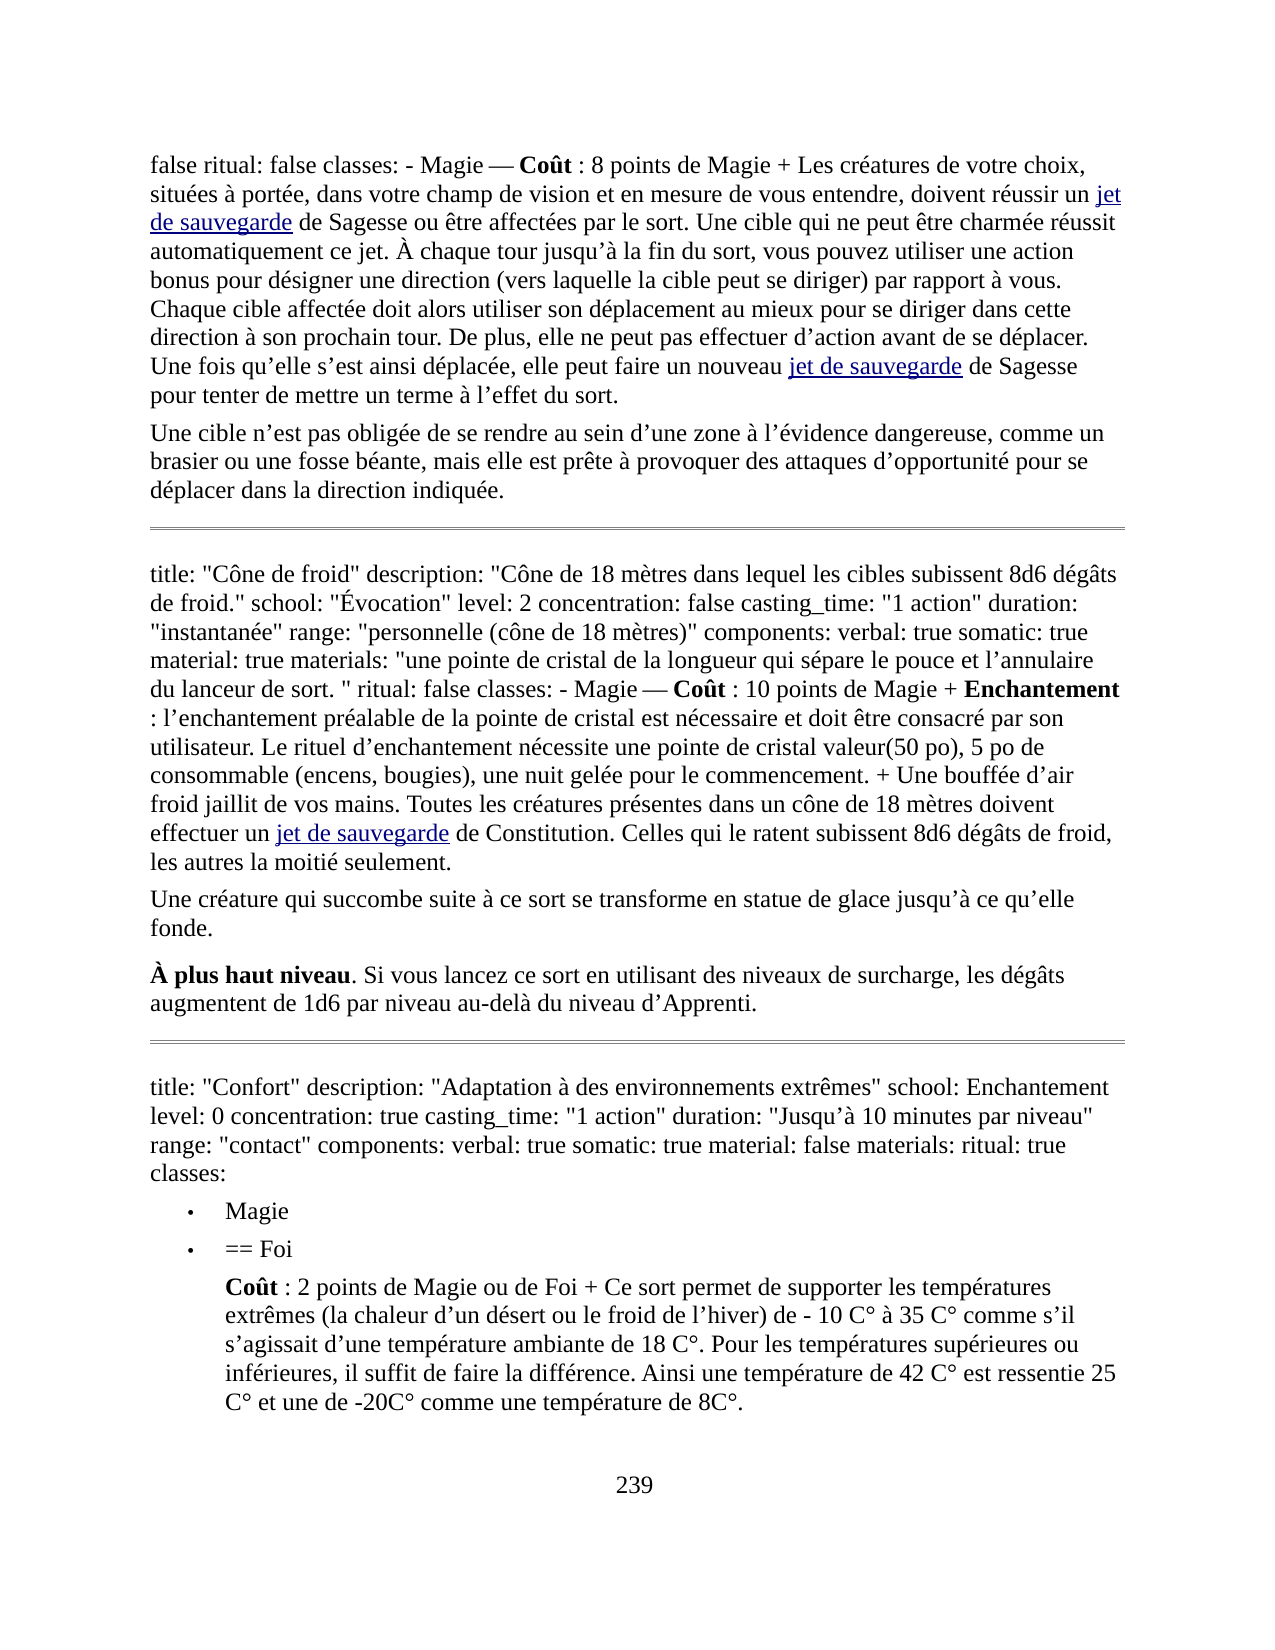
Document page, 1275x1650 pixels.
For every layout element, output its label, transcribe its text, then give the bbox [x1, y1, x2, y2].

text Une créature qui succombe suite à ce sort se transforme en statue de glace jusqu’à ce qu’elle fonde. [150, 884, 1125, 942]
text Une cible n’est pas obligée de se rendre au sein d’une zone à l’évidence dangereuse, comme un brasier ou une fosse béante, mais elle est prête à provoquer des attaques d’opportunité pour se déplacer dans la direction indiquée. [150, 418, 1125, 504]
list Coût : 2 points de Magie ou de Foi + Ce sort permet de supporter les températures extrêmes (la chaleur d’un désert ou le froid de l’hiver) de - 10 C° à 35 C° comme s’il s’agissait d’une température ambiante de 18 C°. Pour les températures supérieures ou inférieures, il suffit de faire la différence. Ainsi une température de 42 C° est ressentie 25 C° et une de -20C° comme une température de 8C°. [187, 1272, 1125, 1415]
text À plus haut niveau. Si vous lancez ce sort en utilisant des niveaux de surcharge, les dégâts augmentent de 1d6 par niveau au-delà du niveau d’Apprenti. [150, 960, 1125, 1017]
text title: "Cône de froid" description: "Cône de 18 mètres dans lequel les cibles subissent 8d6 dégâts de froid." school: "Évocation" level: 2 concentration: false casting_time: "1 action" duration: "instantanée" range: "personnelle (cône de 18 mètres)" components: verbal: true somatic: true material: true materials: "une pointe de cristal de la longueur qui sépare le pouce et l’annulaire du lanceur de sort. " ritual: false classes: - Magie — Coût : 10 points de Magie + Enchantement : l’enchantement préalable de la pointe de cristal est nécessaire et doit être consacré par son utilisateur. Le rituel d’enchantement nécessite une pointe de cristal valeur(50 po), 5 po de consommable (encens, bougies), une nuit gelée pour le commencement. + Une bouffée d’air froid jaillit de vos mains. Toutes les créatures présentes dans un cône de 18 mètres doivent effectuer un jet de sauvegarde de Constitution. Celles qui le ratent subissent 8d6 dégâts de froid, les autres la moitié seulement. [150, 559, 1125, 875]
text title: "Confort" description: "Adaptation à des environnements extrêmes" school: Enchantement level: 0 concentration: true casting_time: "1 action" duration: "Jusqu’à 10 minutes par niveau" range: "contact" components: verbal: true somatic: true material: false materials: ritual: true classes: [150, 1072, 1125, 1187]
text false ritual: false classes: - Magie — Coût : 8 points de Magie + Les créatures de votre choix, situées à portée, dans votre champ de vision et en mesure de vous entendre, doivent réussir un jet de sauvegarde de Sagesse ou être affectées par le sort. Une cible qui ne peut être charmée réussit automatiquement ce jet. À chaque tour jusqu’à la fin du sort, vous pouvez utiliser une action bonus pour désigner une direction (vers laquelle la cible peut se diriger) par rapport à vous. Chaque cible affectée doit alors utiliser son déplacement au mieux pour se diriger dans cette direction à son prochain tour. De plus, elle ne peut pas effectuer d’action avant de se déplacer. Une fois qu’elle s’est ainsi déplacée, elle peut faire un nouveau jet de sauvegarde de Sagesse pour tenter de mettre un terme à l’effet du sort. [150, 150, 1125, 409]
list == Foi [187, 1234, 1125, 1263]
list Magie [187, 1196, 1125, 1225]
